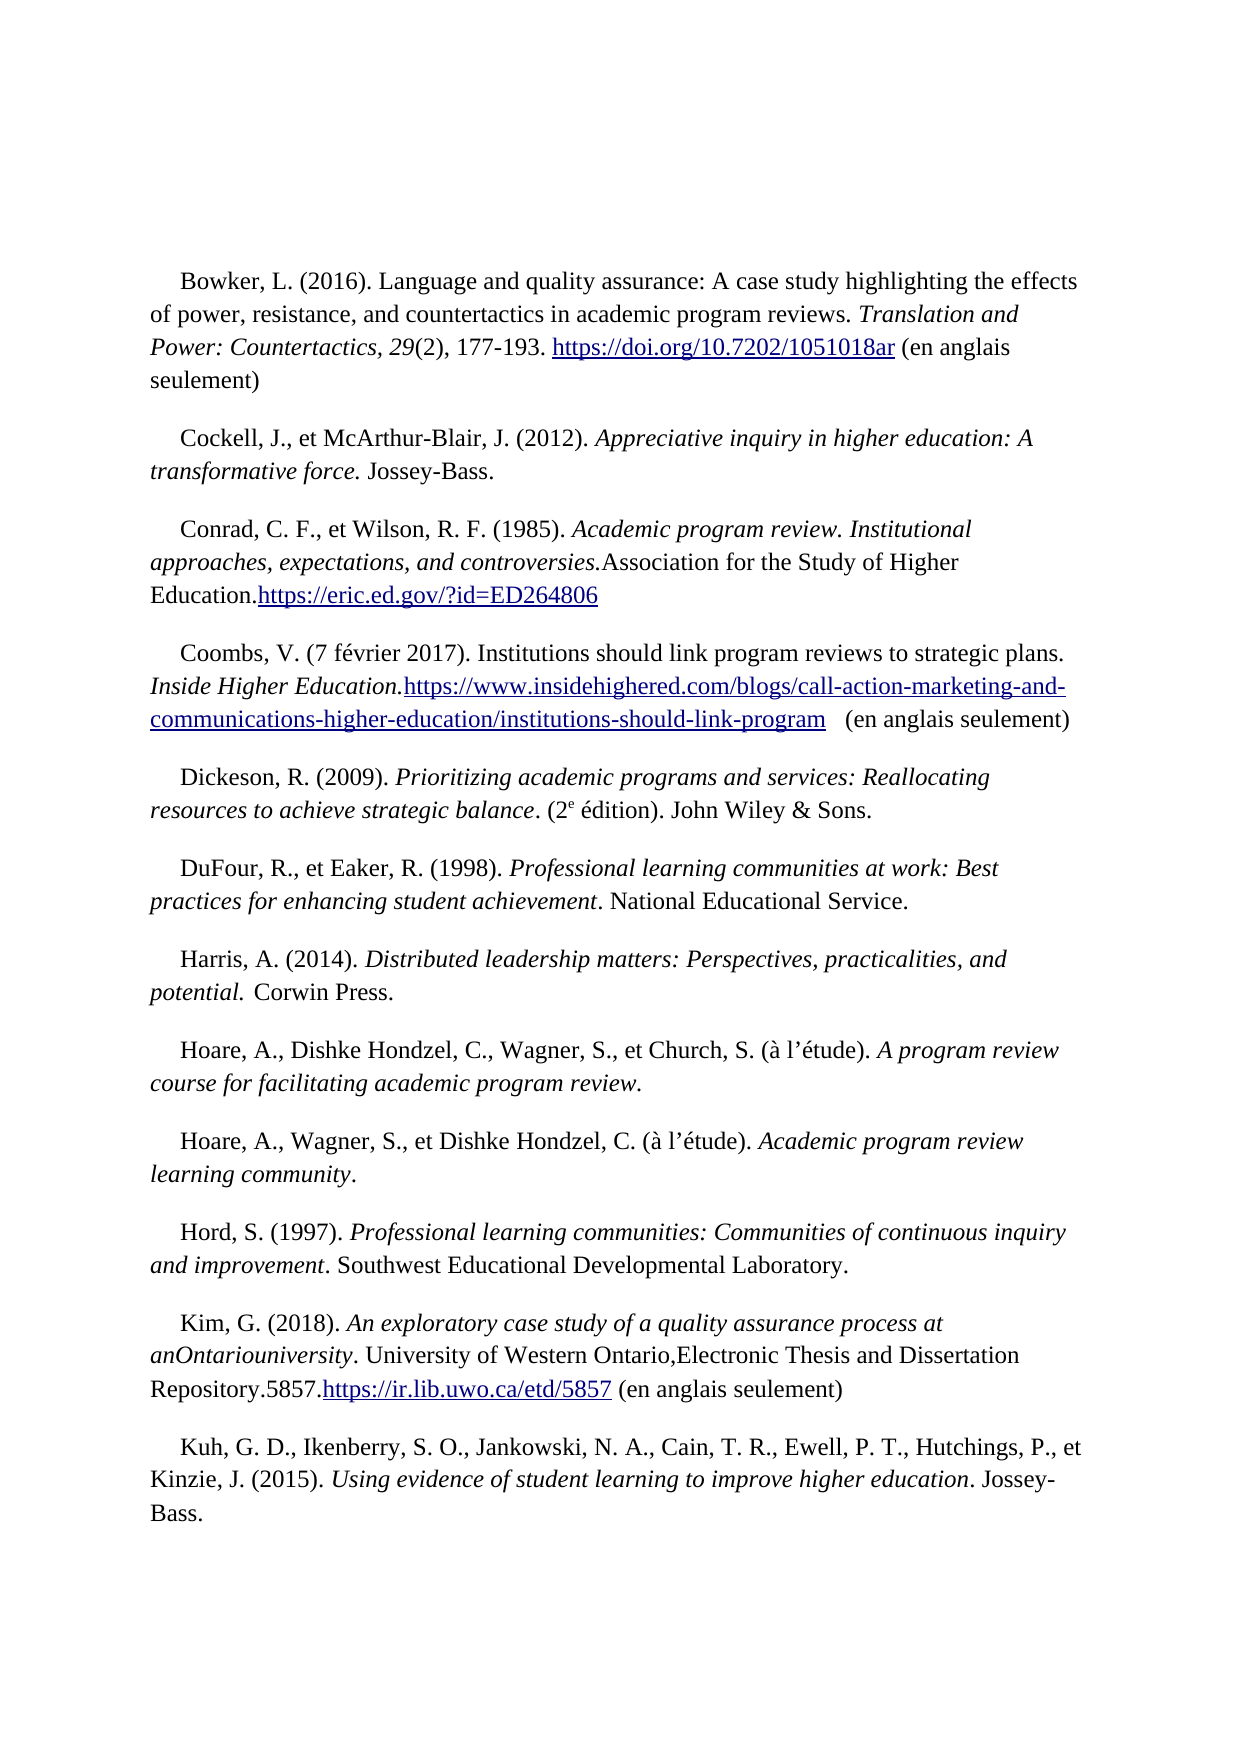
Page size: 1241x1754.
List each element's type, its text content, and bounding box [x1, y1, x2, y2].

text Dickeson, R. (2009). Prioritizing academic programs and services: Reallocating resources to achieve strategic balance. (2e édition). John Wiley & Sons. [150, 762, 1090, 824]
text Cockell, J., et McArthur-Blair, J. (2012). Appreciative inquiry in higher education: A transformative force. Jossey-Bass. [150, 423, 1090, 485]
text Hoare, A., Dishke Hondzel, C., Wagner, S., et Church, S. (à l’étude). A program review course for facilitating academic program review. [150, 1035, 1090, 1097]
text Coombs, V. (7 février 2017). Institutions should link program reviews to strategic plans. Inside Higher Education.https://www.insidehighered.com/blogs/call-action-marketing-and-communications-higher-education/institutions-should-link-program (en anglais seulement) [150, 638, 1090, 733]
text Bowker, L. (2016). Language and quality assurance: A case study highlighting the effects of power, resistance, and countertactics in academic program reviews. Translation and Power: Countertactics, 29(2), 177-193. https://doi.org/10.7202/1051018ar (en anglais seulement) [150, 266, 1090, 394]
text Kim, G. (2018). An exploratory case study of a quality assurance process at anOntariouniversity. University of Western Ontario,Electronic Thesis and Dissertation Repository.5857.https://ir.lib.uwo.ca/etd/5857 (en anglais seulement) [150, 1308, 1090, 1402]
text Hoare, A., Wagner, S., et Dishke Hondzel, C. (à l’étude). Academic program review learning community. [150, 1126, 1090, 1187]
text Hord, S. (1997). Professional learning communities: Communities of continuous inquiry and improvement. Southwest Educational Developmental Laboratory. [150, 1217, 1090, 1278]
text Conrad, C. F., et Wilson, R. F. (1985). Academic program review. Institutional approaches, expectations, and controversies.Association for the Study of Higher Education.https://eric.ed.gov/?id=ED264806 [150, 514, 1090, 609]
text Harris, A. (2014). Distributed leadership matters: Perspectives, practicalities, and potential. Corwin Press. [150, 944, 1090, 1006]
text Kuh, G. D., Ikenberry, S. O., Jankowski, N. A., Cain, T. R., Ewell, P. T., Hutchings, P., et Kinzie, J. (2015). Using evidence of student learning to improve higher education. Jossey-Bass. [150, 1432, 1090, 1526]
text DuFour, R., et Eaker, R. (1998). Professional learning communities at work: Best practices for enhancing student achievement. National Educational Service. [150, 853, 1090, 915]
